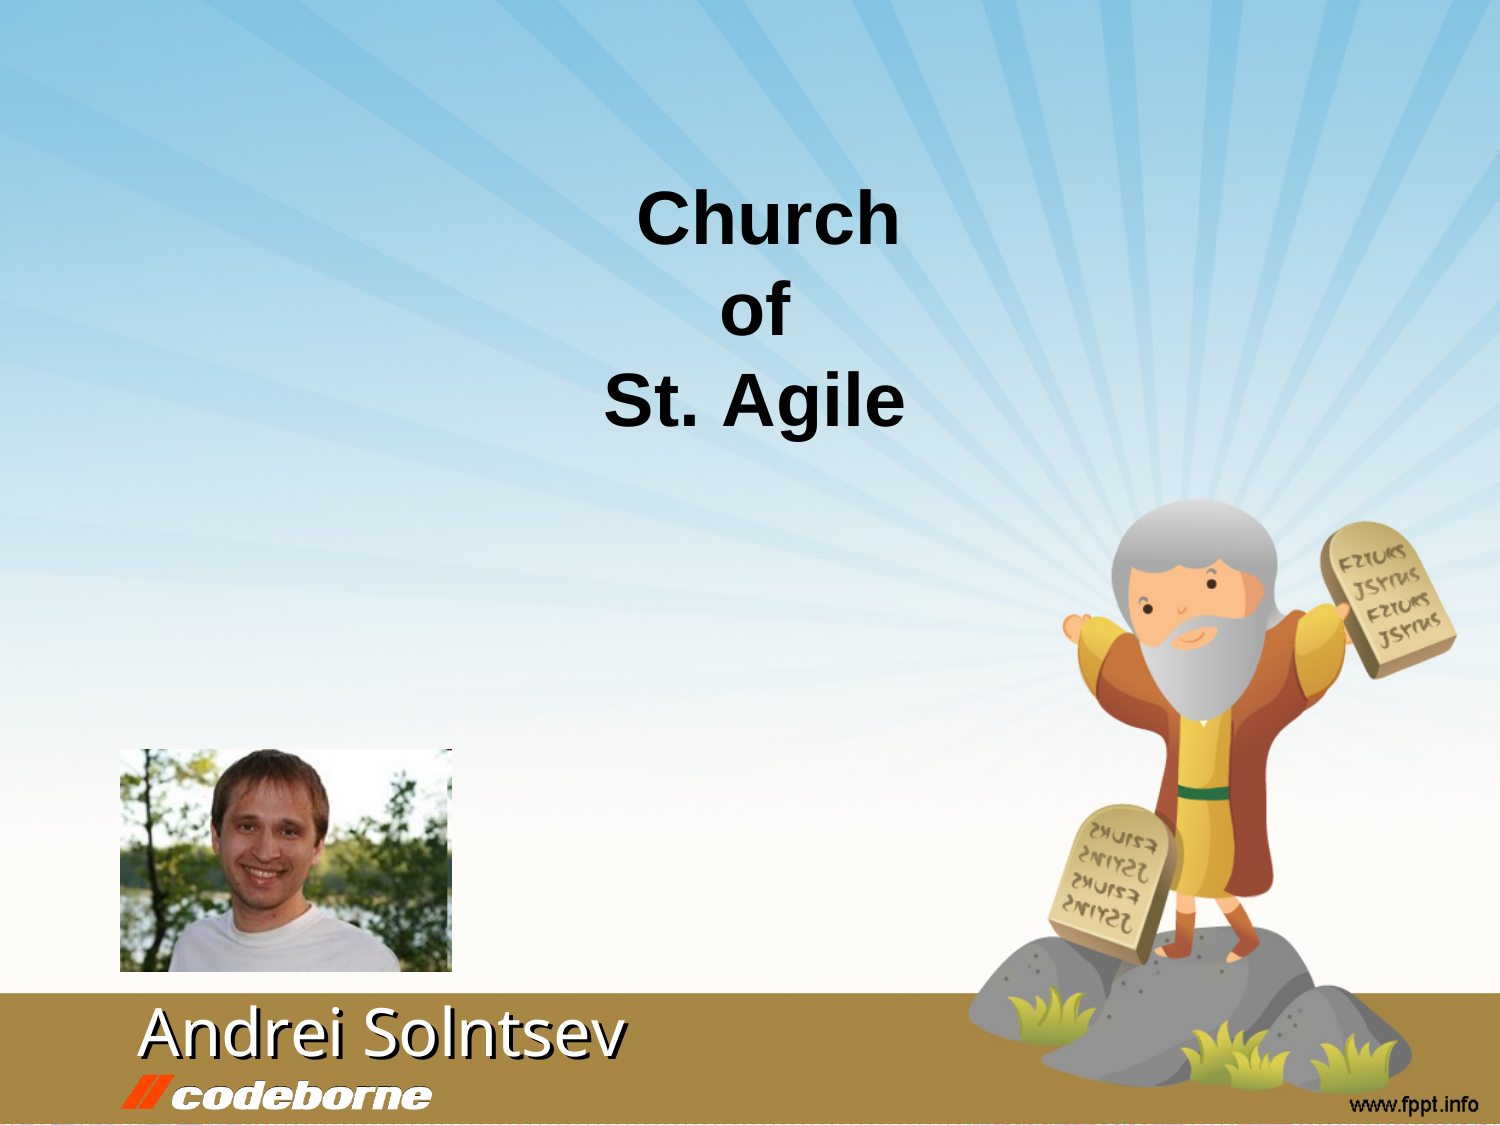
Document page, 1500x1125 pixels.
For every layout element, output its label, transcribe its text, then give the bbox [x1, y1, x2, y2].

picture [0, 0, 1500, 1125]
title Church of St. Agile [348, 161, 1163, 449]
picture [120, 1074, 433, 1111]
text_box Andrei Solntsev [0, 935, 876, 1124]
